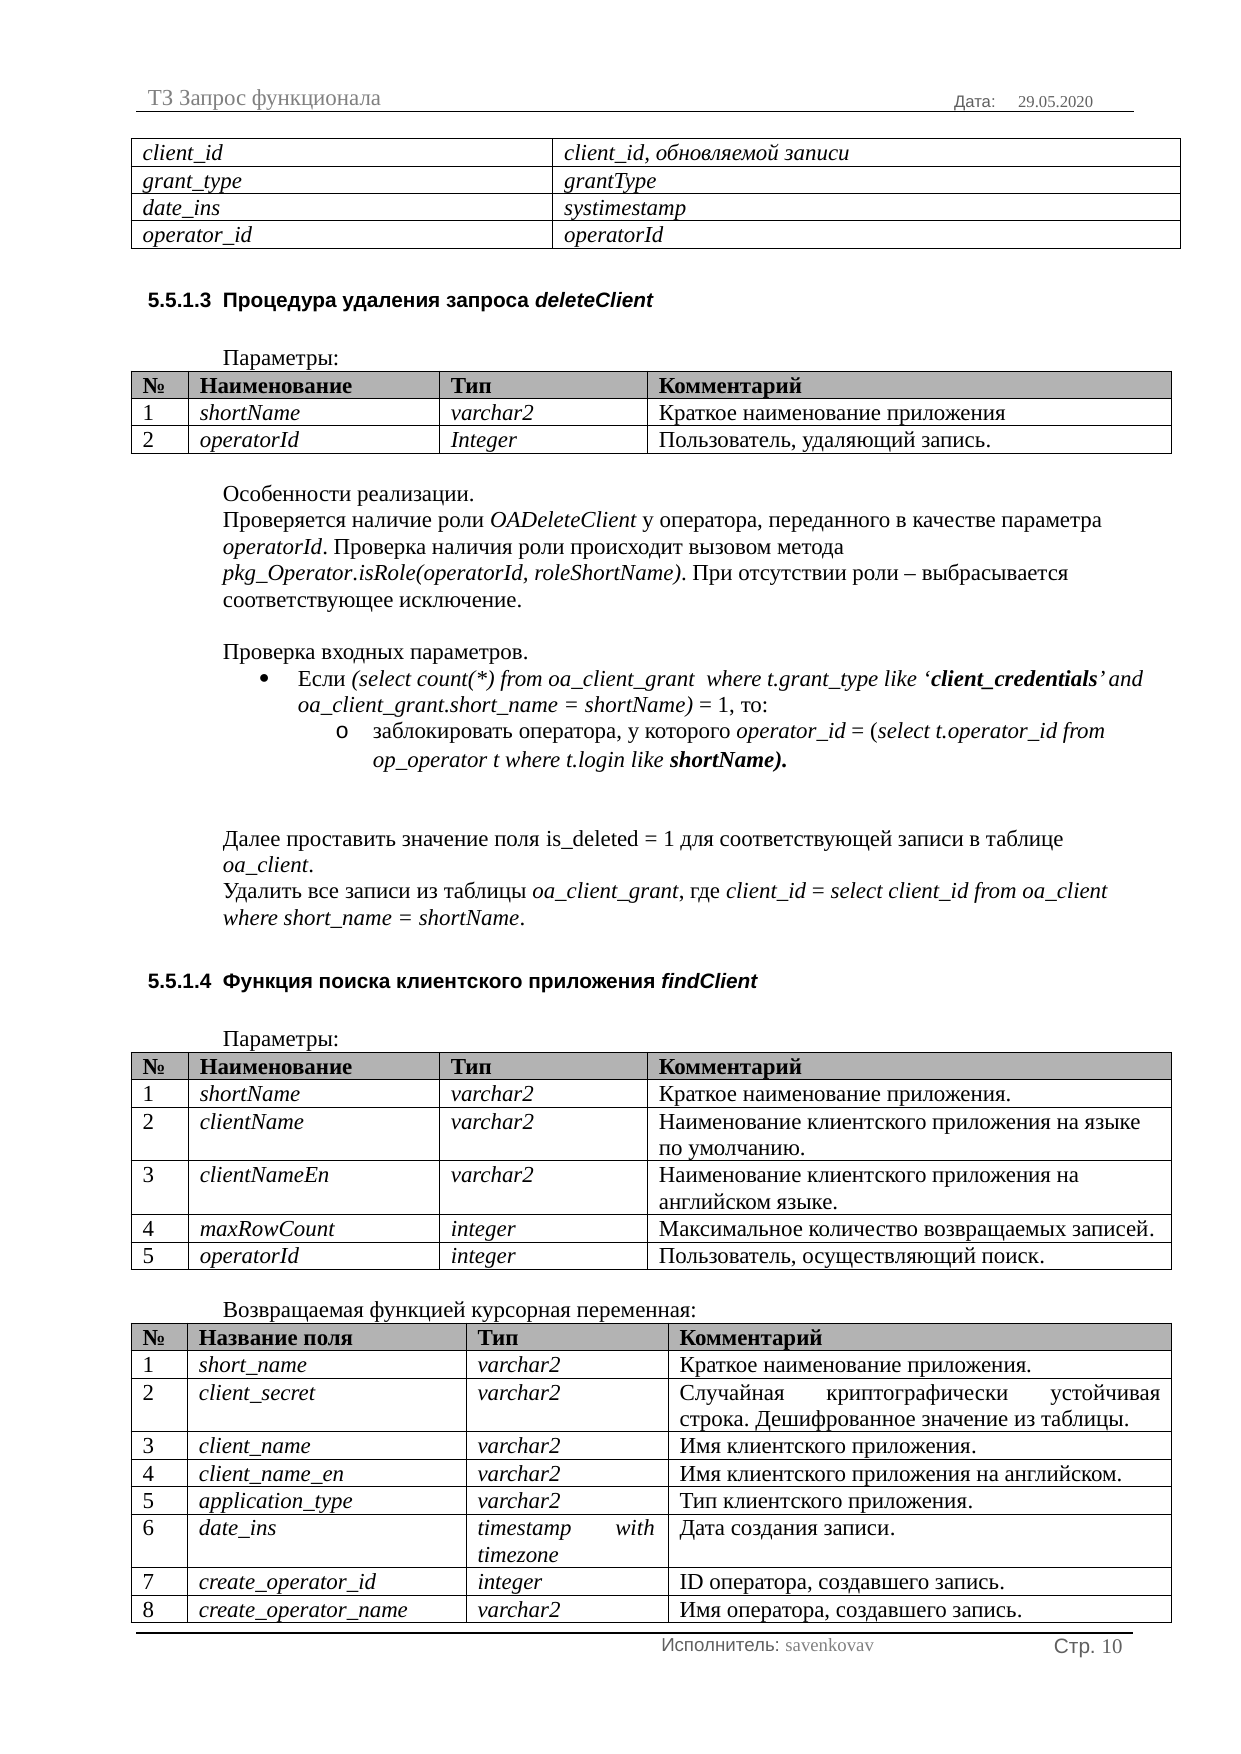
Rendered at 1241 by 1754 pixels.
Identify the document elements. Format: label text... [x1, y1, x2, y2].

table_cell client_secret [188, 1379, 466, 1431]
table_header Комментарий [648, 372, 1171, 398]
text Далее проставить значение поля is_deleted = 1 для соответствующей записи в таблице oa_client. [223, 825, 1152, 877]
table_header Тип [440, 372, 647, 398]
table_cell short_name [188, 1351, 466, 1377]
table_cell 2 [132, 1108, 188, 1160]
table_cell Случайная криптографически устойчивая строка. Дешифрованное значение из таблицы. [669, 1379, 1171, 1431]
table_header № [132, 1053, 188, 1079]
table_cell date_ins [132, 194, 552, 220]
subtitle Процедура удаления запроса deleteClient [148, 288, 1152, 312]
text Удалить все записи из таблицы oa_client_grant, где client_id = select client_id from oa_client where short_name = shortName. [223, 877, 1152, 930]
table_cell operatorId [189, 426, 439, 453]
table_cell 2 [132, 426, 188, 453]
table_cell operatorId [553, 221, 1180, 248]
table_header Тип [440, 1053, 647, 1079]
text Возвращаемая функцией курсорная переменная: [223, 1296, 1152, 1323]
table_cell maxRowCount [189, 1215, 439, 1242]
table_header № [132, 1324, 187, 1350]
table_cell Имя клиентского приложения. [669, 1432, 1171, 1459]
table_cell Краткое наименование приложения. [669, 1351, 1171, 1377]
table_cell date_ins [188, 1515, 466, 1567]
table_cell varchar2 [467, 1596, 668, 1622]
table_cell 7 [132, 1568, 187, 1594]
table_cell grant_type [132, 167, 552, 193]
table_cell Имя клиентского приложения на английском. [669, 1460, 1171, 1486]
table_cell 4 [132, 1460, 187, 1486]
table_cell varchar2 [467, 1379, 668, 1431]
table_cell varchar2 [467, 1432, 668, 1459]
table_cell Пользователь, удаляющий запись. [648, 426, 1171, 453]
table_cell Дата создания записи. [669, 1515, 1171, 1567]
text Проверяется наличие роли OADeleteClient у оператора, переданного в качестве параметра operatorId. Проверка наличия роли происходит вызовом метода pkg_Operator.isRole(operatorId, roleShortName). При отсутствии роли – выбрасывается соответствующее исключение. [223, 507, 1152, 612]
text Параметры: [223, 344, 1152, 371]
table_cell client_name [188, 1432, 466, 1459]
table_cell grantType [553, 167, 1180, 193]
text Проверка входных параметров. [223, 638, 1152, 665]
table_cell Краткое наименование приложения. [648, 1080, 1171, 1107]
text Особенности реализации. [223, 480, 1152, 507]
table_cell varchar2 [467, 1487, 668, 1513]
table_cell clientName [189, 1108, 439, 1160]
table_cell 2 [132, 1379, 187, 1431]
table_cell client_id [132, 139, 552, 166]
list заблокировать оператора, у которого operator_id = (select t.operator_id from op_operator t where t.login like shortName). [335, 717, 1152, 772]
table_cell varchar2 [440, 399, 647, 425]
table_header Название поля [188, 1324, 466, 1350]
table_header Наименование [189, 1053, 439, 1079]
table_cell Наименование клиентского приложения на языке по умолчанию. [648, 1108, 1171, 1160]
table_cell varchar2 [467, 1351, 668, 1377]
table_cell clientNameEn [189, 1161, 439, 1214]
table_cell create_operator_id [188, 1568, 466, 1594]
table_cell 1 [132, 1080, 188, 1107]
table_cell Integer [440, 426, 647, 453]
table_cell 5 [132, 1243, 188, 1269]
subtitle Функция поиска клиентского приложения findClient [148, 969, 1152, 993]
table_cell varchar2 [467, 1460, 668, 1486]
table_header Тип [467, 1324, 668, 1350]
table_cell operatorId [189, 1243, 439, 1269]
table_cell integer [440, 1243, 647, 1269]
table_cell varchar2 [440, 1080, 647, 1107]
table_cell 8 [132, 1596, 187, 1622]
table_cell create_operator_name [188, 1596, 466, 1622]
table_header Наименование [189, 372, 439, 398]
table_cell 4 [132, 1215, 188, 1242]
table_cell client_id, обновляемой записи [553, 139, 1180, 166]
table_cell shortName [189, 1080, 439, 1107]
table_cell Тип клиентского приложения. [669, 1487, 1171, 1513]
table_header Комментарий [669, 1324, 1171, 1350]
table_cell Пользователь, осуществляющий поиск. [648, 1243, 1171, 1269]
table_cell 5 [132, 1487, 187, 1513]
table_cell ID оператора, создавшего запись. [669, 1568, 1171, 1594]
table_cell Максимальное количество возвращаемых записей. [648, 1215, 1171, 1242]
table_cell 1 [132, 399, 188, 425]
table_cell Наименование клиентского приложения на английском языке. [648, 1161, 1171, 1214]
table_cell varchar2 [440, 1108, 647, 1160]
table_header Комментарий [648, 1053, 1171, 1079]
table_cell integer [440, 1215, 647, 1242]
table_cell timestamp with timezone [467, 1515, 668, 1567]
table_cell client_name_en [188, 1460, 466, 1486]
table_cell operator_id [132, 221, 552, 248]
table_header № [132, 372, 188, 398]
table_cell integer [467, 1568, 668, 1594]
table_cell 3 [132, 1432, 187, 1459]
table_cell shortName [189, 399, 439, 425]
table_cell Краткое наименование приложения [648, 399, 1171, 425]
table_cell application_type [188, 1487, 466, 1513]
table_cell systimestamp [553, 194, 1180, 220]
table_cell 6 [132, 1515, 187, 1567]
table_cell 1 [132, 1351, 187, 1377]
list Если (select count(*) from oa_client_grant where t.grant_type like ‘client_credentials’ and oa_client_grant.short_name = shortName) = 1, то: [260, 665, 1152, 717]
table_cell varchar2 [440, 1161, 647, 1214]
table_cell Имя оператора, создавшего запись. [669, 1596, 1171, 1622]
text Параметры: [223, 1026, 1152, 1052]
table_cell 3 [132, 1161, 188, 1214]
